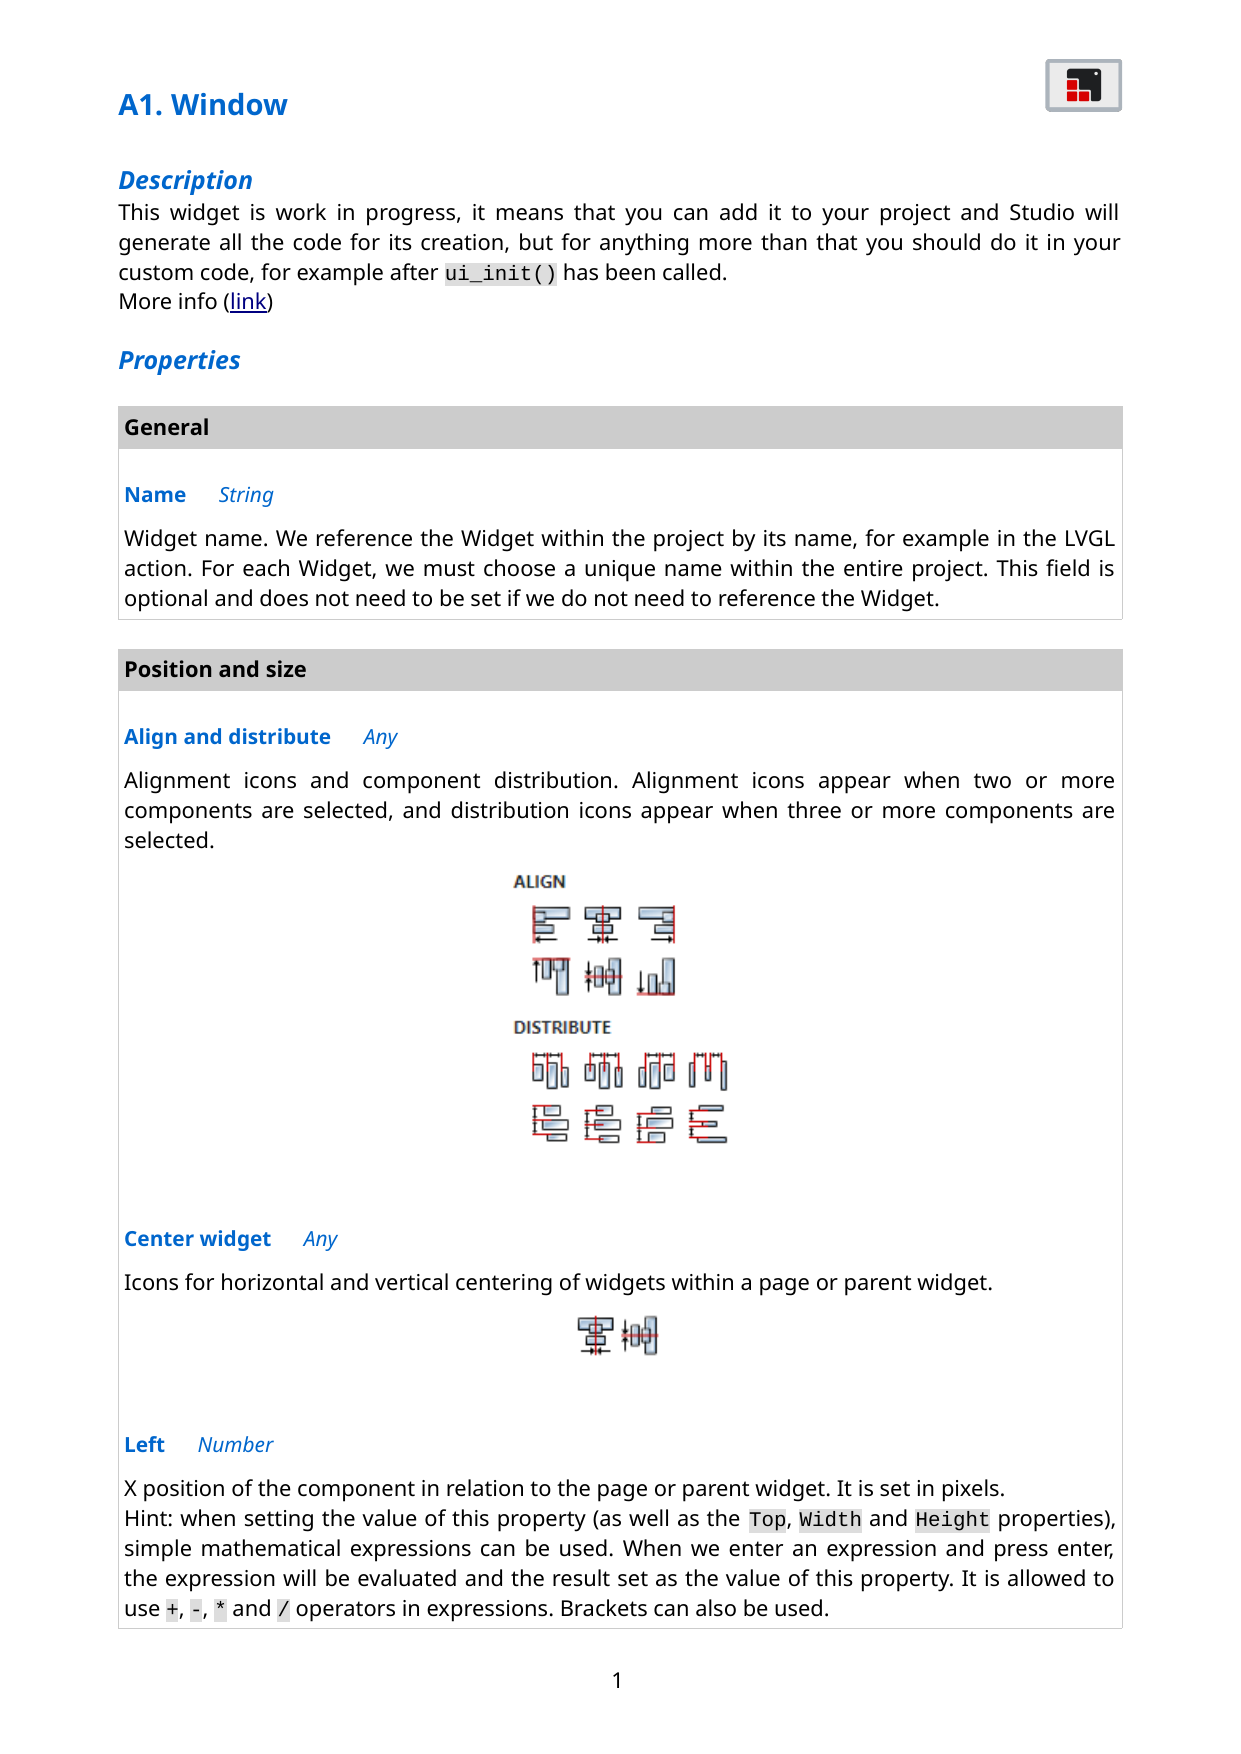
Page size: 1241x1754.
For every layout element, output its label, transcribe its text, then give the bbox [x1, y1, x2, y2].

table_header General [119, 407, 1122, 448]
picture [1045, 59, 1123, 112]
subtitle Window [118, 84, 1122, 124]
picture [490, 866, 750, 1156]
text This widget is work in progress, it means that you can add it to your project and Studio will generate all the code for its creation, but for anything more than that you should do it in your custom code, for example after ui_init() has been called. [118, 197, 1122, 286]
subtitle Description [118, 163, 1122, 197]
table_cell Name String Widget name. We reference the Widget within the project by its name, for example in the LVGL action. For each Widget, we must choose a unique name within the entire project. This field is optional and does not need to be set if we do not need to reference the Widget. [119, 449, 1122, 618]
picture [572, 1308, 668, 1362]
table_header Position and size [119, 650, 1122, 690]
table_cell Align and distribute Any Alignment icons and component distribution. Alignment icons appear when two or more components are selected, and distribution icons appear when three or more components are selected. Center widget Any Icons for horizontal and vertical centering of widgets within a page or parent widget. Left Number X position of the component in relation to the page or parent widget. It is set in pixels. Hint: when setting the value of this property (as well as the Top, Width and Height properties), simple mathematical expressions can be used. When we enter an expression and press enter, the expression will be evaluated and the result set as the value of this property. It is allowed to use +, -, * and / operators in expressions. Brackets can also be used. [119, 691, 1122, 1628]
subtitle Properties [118, 343, 1122, 377]
text More info (link) [118, 286, 1122, 316]
